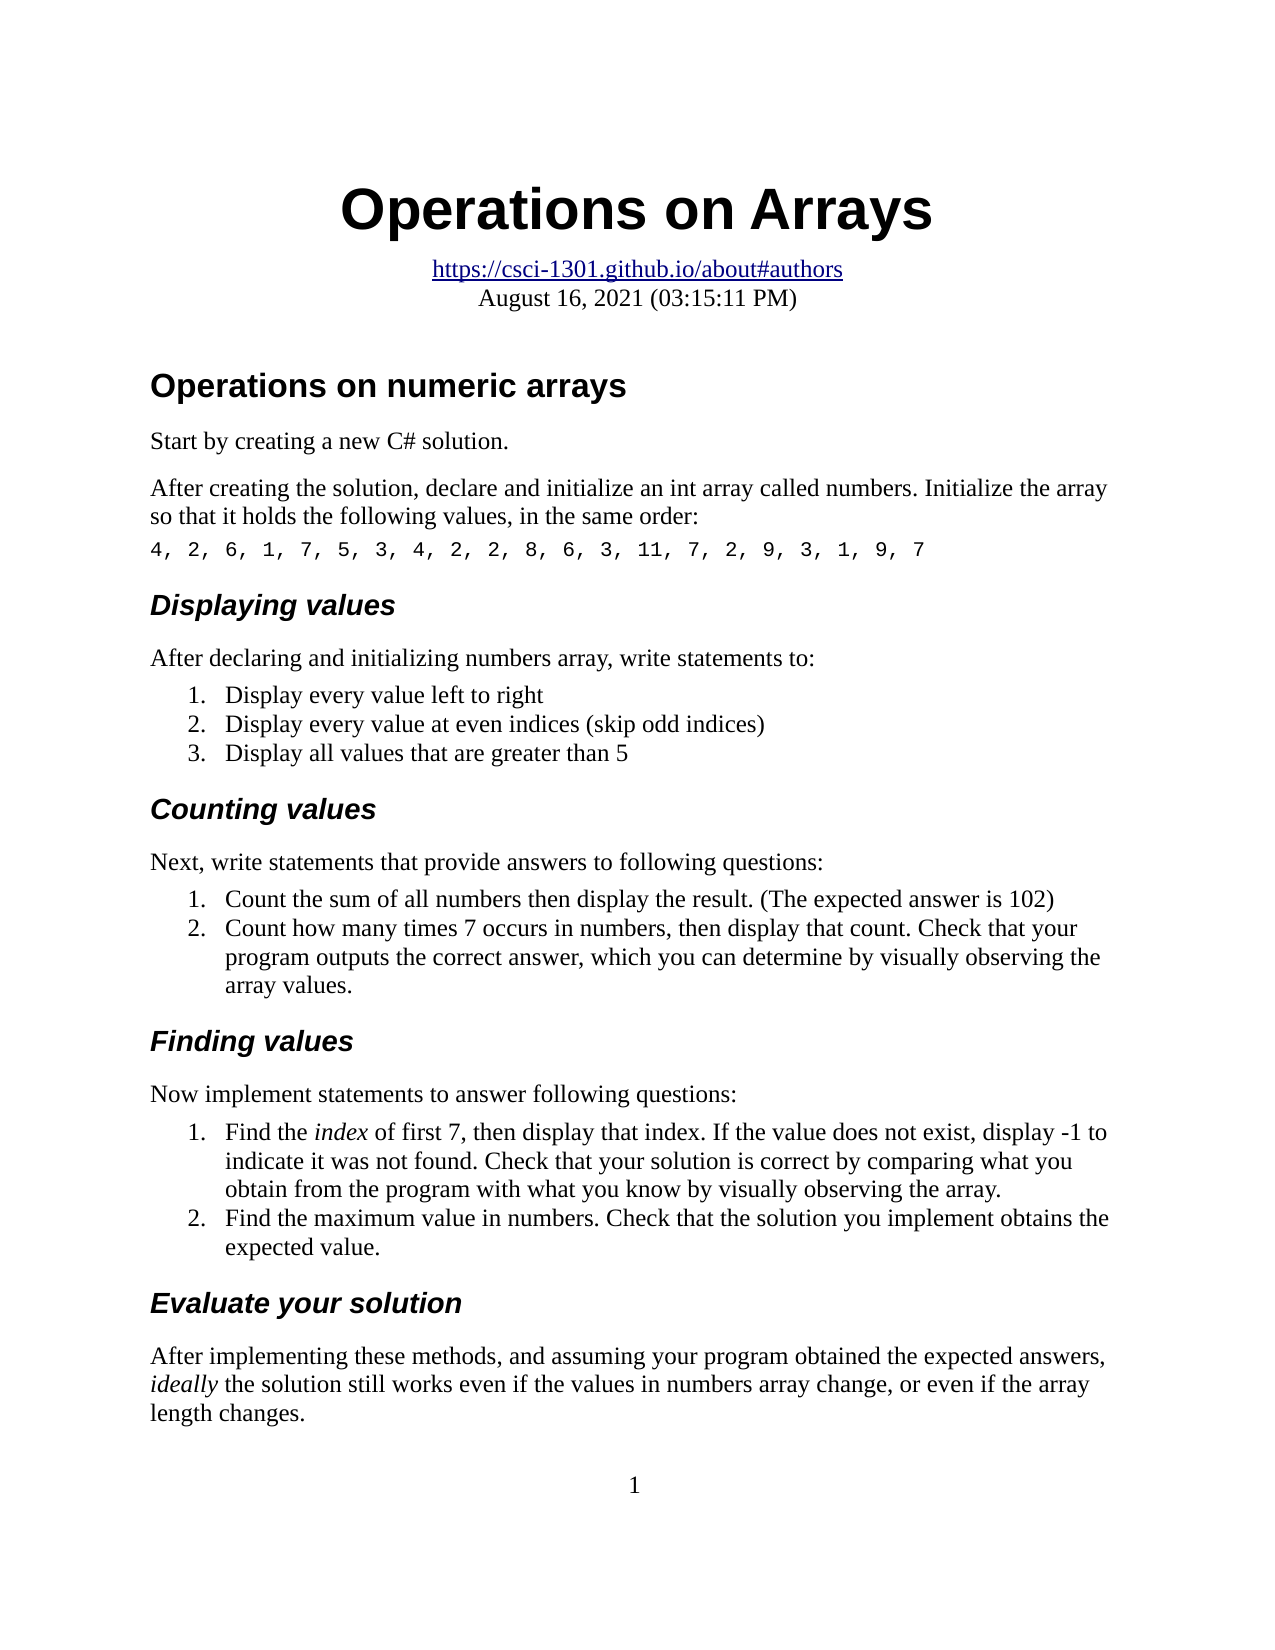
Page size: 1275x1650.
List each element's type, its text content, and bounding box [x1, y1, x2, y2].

list Display every value at even indices (skip odd indices) [187, 709, 1125, 738]
list Display all values that are greater than 5 [187, 738, 1125, 767]
subtitle Evaluate your solution [150, 1286, 1125, 1319]
subtitle Operations on numeric arrays [150, 366, 1125, 404]
list Count how many times 7 occurs in numbers, then display that count. Check that your program outputs the correct answer, which you can determine by visually observing the array values. [187, 913, 1125, 999]
text 4, 2, 6, 1, 7, 5, 3, 4, 2, 2, 8, 6, 3, 11, 7, 2, 9, 3, 1, 9, 7 [150, 539, 1125, 563]
text August 16, 2021 (03:15:11 PM) [150, 283, 1125, 312]
list Find the index of first 7, then display that index. If the value does not exist, display -1 to indicate it was not found. Check that your solution is correct by comparing what you obtain from the program with what you know by visually observing the array. [187, 1117, 1125, 1203]
title Operations on Arrays [150, 175, 1125, 242]
subtitle Finding values [150, 1024, 1125, 1058]
list Find the maximum value in numbers. Check that the solution you implement obtains the expected value. [187, 1203, 1125, 1261]
text After creating the solution, declare and initialize an int array called numbers. Initialize the array so that it holds the following values, in the same order: [150, 473, 1125, 530]
text https://csci-1301.github.io/about#authors [150, 254, 1125, 283]
text Next, write statements that provide answers to following questions: [150, 847, 1125, 875]
subtitle Displaying values [150, 588, 1125, 621]
subtitle Counting values [150, 792, 1125, 825]
text Start by creating a new C# solution. [150, 426, 1125, 455]
text After declaring and initializing numbers array, write statements to: [150, 643, 1125, 671]
list Count the sum of all numbers then display the result. (The expected answer is 102) [187, 884, 1125, 913]
text Now implement statements to answer following questions: [150, 1079, 1125, 1108]
list Display every value left to right [187, 680, 1125, 709]
text After implementing these methods, and assuming your program obtained the expected answers, ideally the solution still works even if the values in numbers array change, or even if the array length changes. [150, 1341, 1125, 1427]
